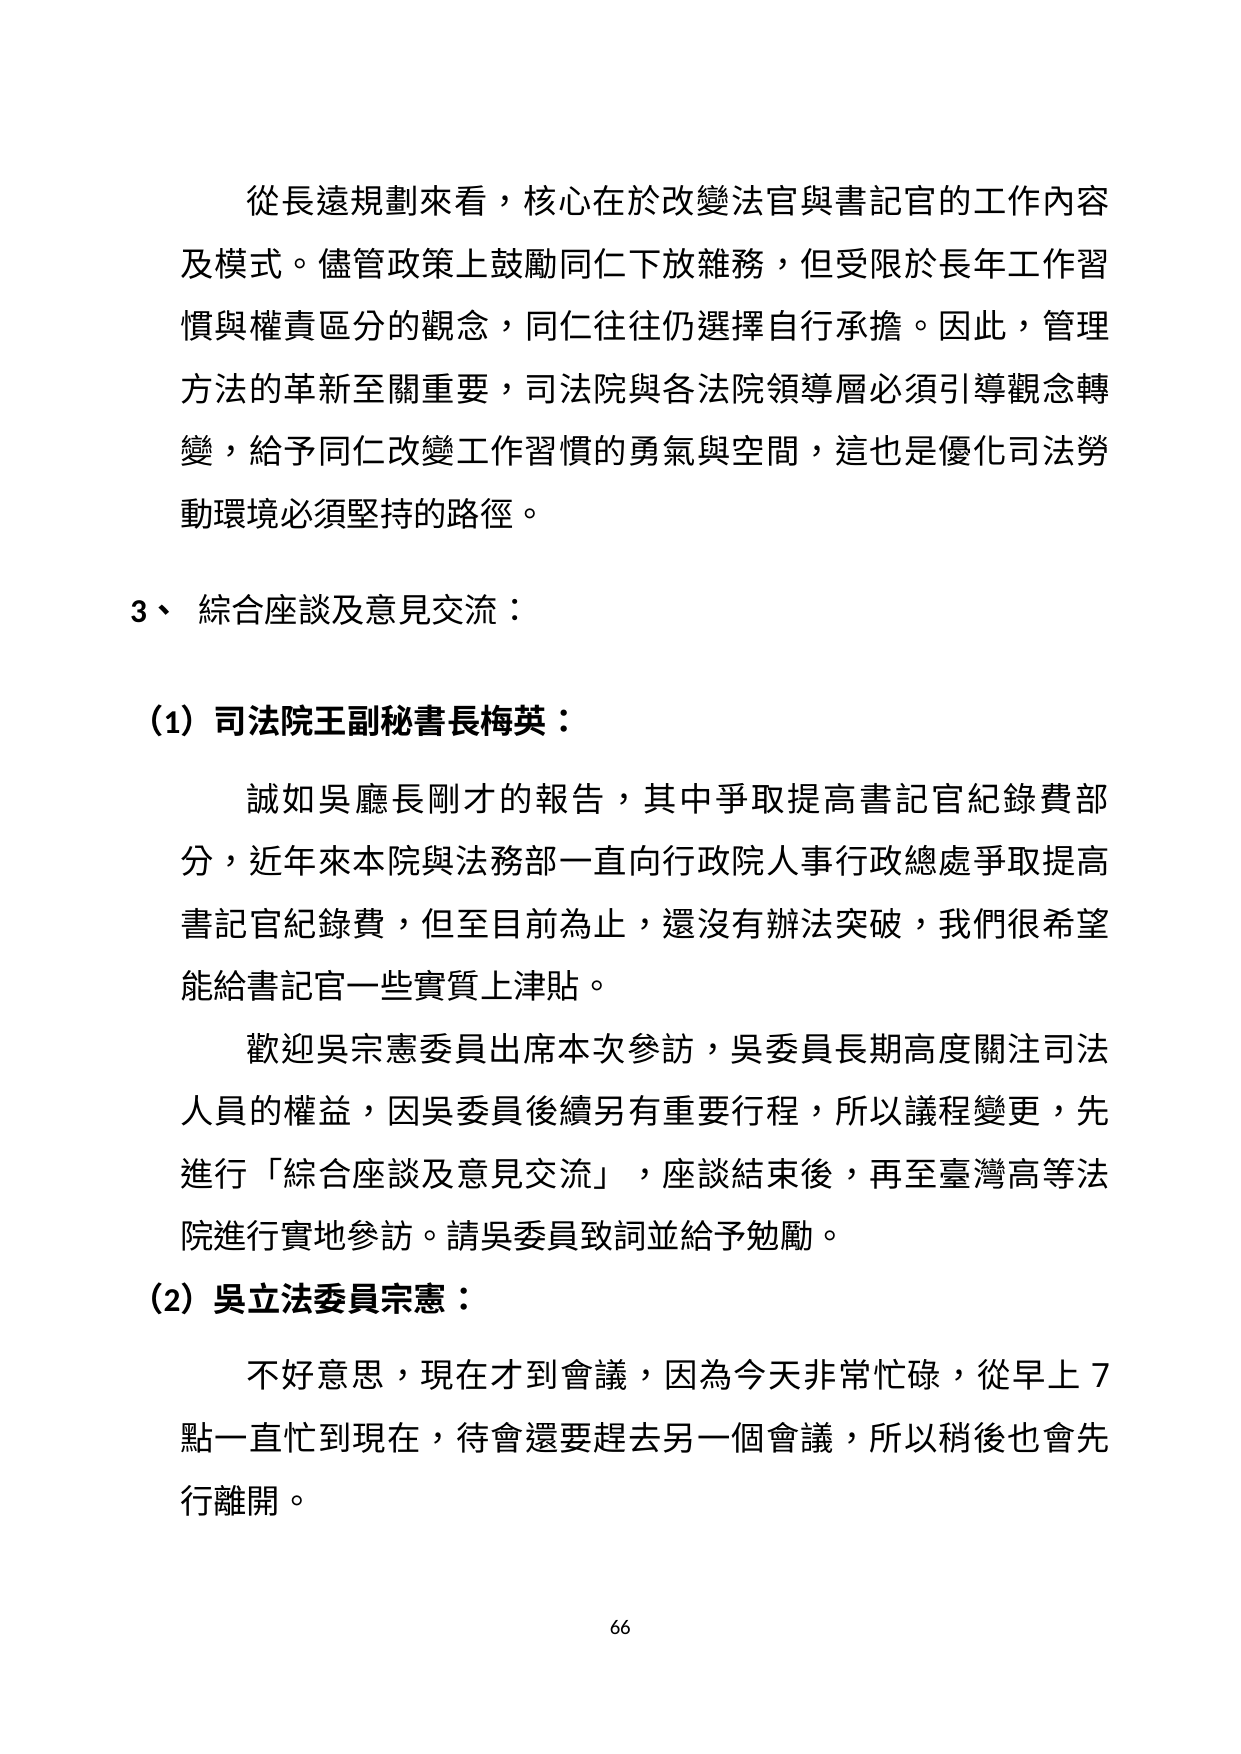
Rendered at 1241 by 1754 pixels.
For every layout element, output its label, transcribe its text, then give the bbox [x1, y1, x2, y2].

text 從長遠規劃來看，核心在於改變法官與書記官的工作內容及模式。儘管政策上鼓勵同仁下放雜務，但受限於長年工作習慣與權責區分的觀念，同仁往往仍選擇自行承擔。因此，管理方法的革新至關重要，司法院與各法院領導層必須引導觀念轉變，給予同仁改變工作習慣的勇氣與空間，這也是優化司法勞動環境必須堅持的路徑。 [180, 157, 1110, 532]
list 綜合座談及意見交流： [130, 566, 1110, 629]
list 吳立法委員宗憲： [130, 1255, 1110, 1317]
text 歡迎吳宗憲委員出席本次參訪，吳委員長期高度關注司法人員的權益，因吳委員後續另有重要行程，所以議程變更，先進行「綜合座談及意見交流」，座談結束後，再至臺灣高等法院進行實地參訪。請吳委員致詞並給予勉勵。 [180, 1005, 1110, 1255]
text 不好意思，現在才到會議，因為今天非常忙碌，從早上7點一直忙到現在，待會還要趕去另一個會議，所以稍後也會先行離開。 [180, 1332, 1110, 1519]
text 誠如吳廳長剛才的報告，其中爭取提高書記官紀錄費部分，近年來本院與法務部一直向行政院人事行政總處爭取提高書記官紀錄費，但至目前為止，還沒有辦法突破，我們很希望能給書記官一些實質上津貼。 [180, 755, 1110, 1005]
list 司法院王副秘書長梅英： [130, 678, 1110, 740]
